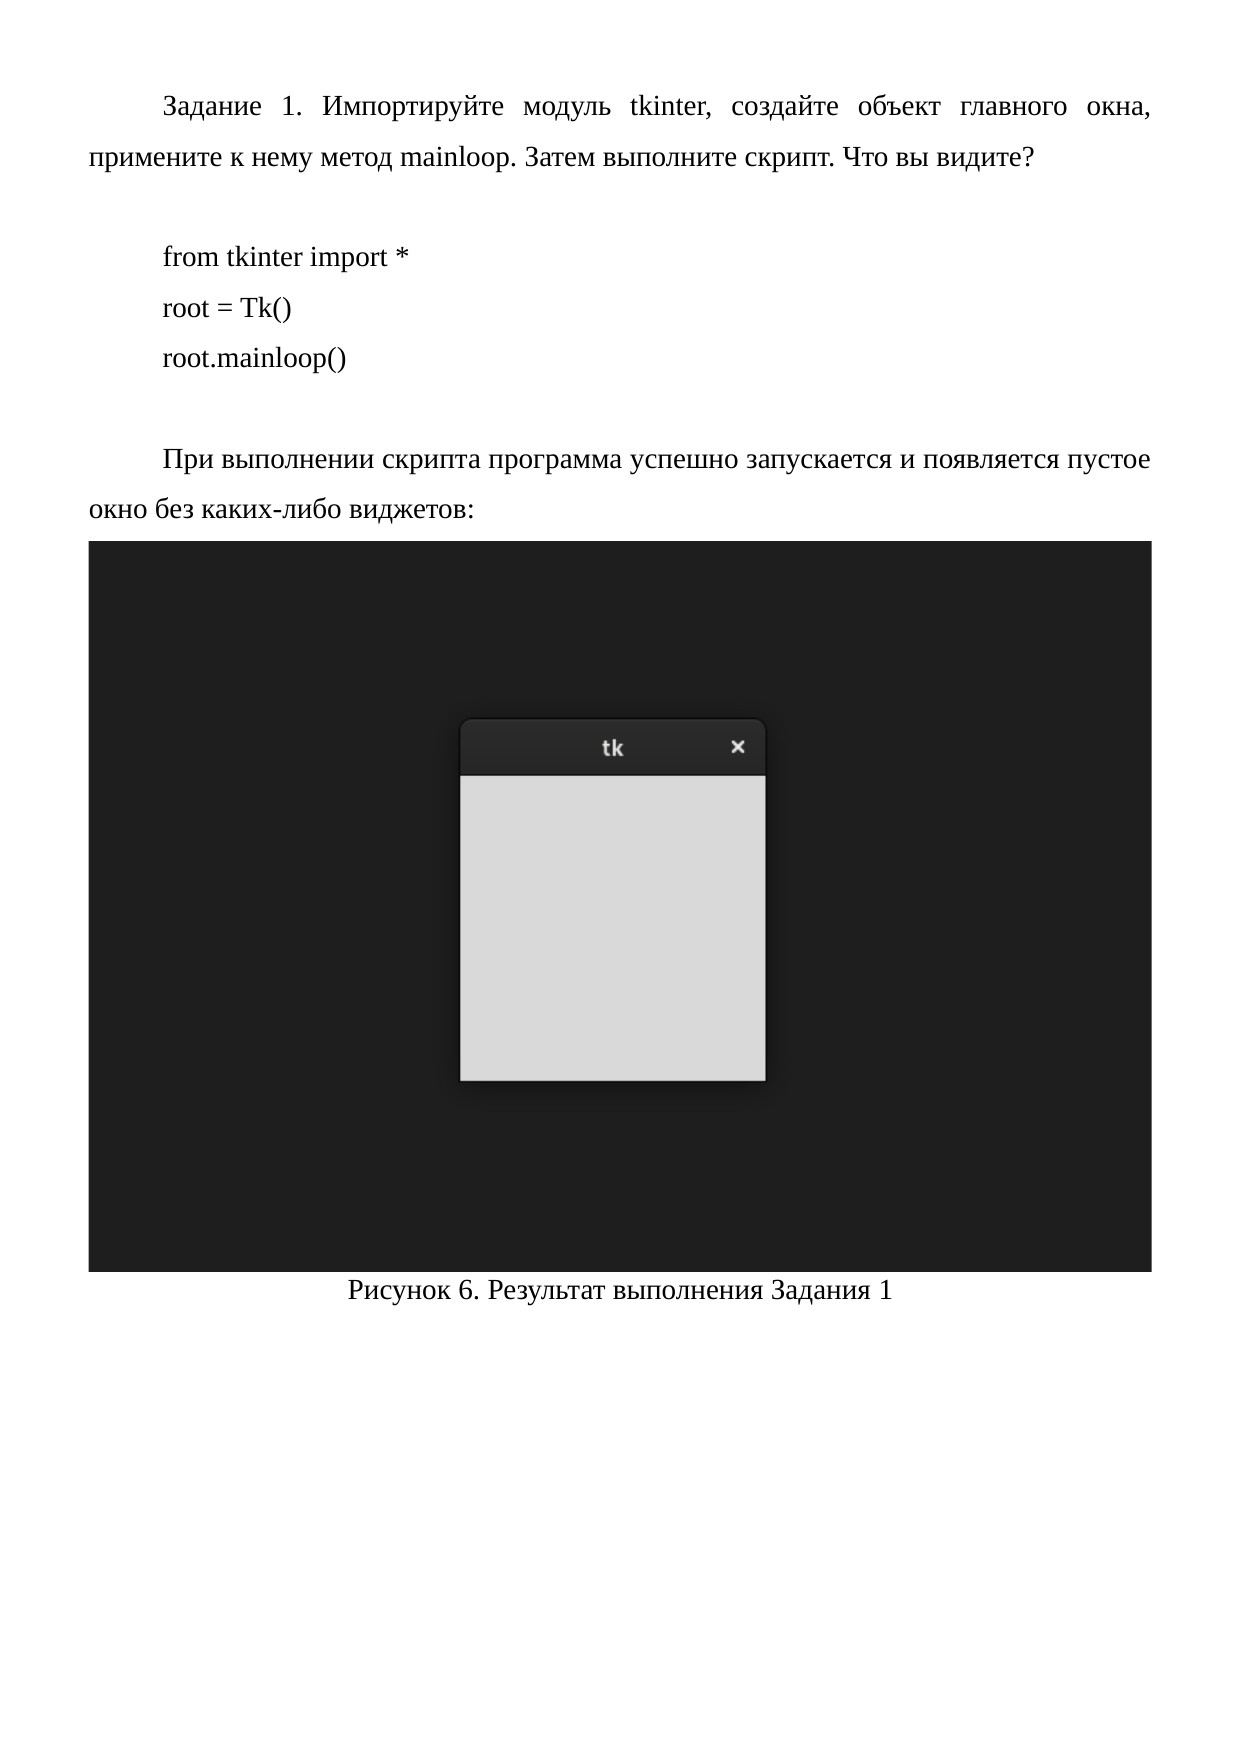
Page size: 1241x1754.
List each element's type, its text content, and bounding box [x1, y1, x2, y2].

text Задание 1. Импортируйте модуль tkinter, создайте объект главного окна, примените к нему метод mainloop. Затем выполните скрипт. Что вы видите? [88, 88, 1152, 172]
text При выполнении скрипта программа успешно запускается и появляется пустое окно без каких‑либо виджетов: [88, 441, 1152, 524]
text root.mainloop() [88, 340, 1152, 374]
text root = Tk() [88, 290, 1152, 323]
text Рисунок 6. Результат выполнения Задания 1 [88, 1272, 1152, 1305]
text from tkinter import * [88, 239, 1152, 273]
picture [88, 541, 1152, 1272]
